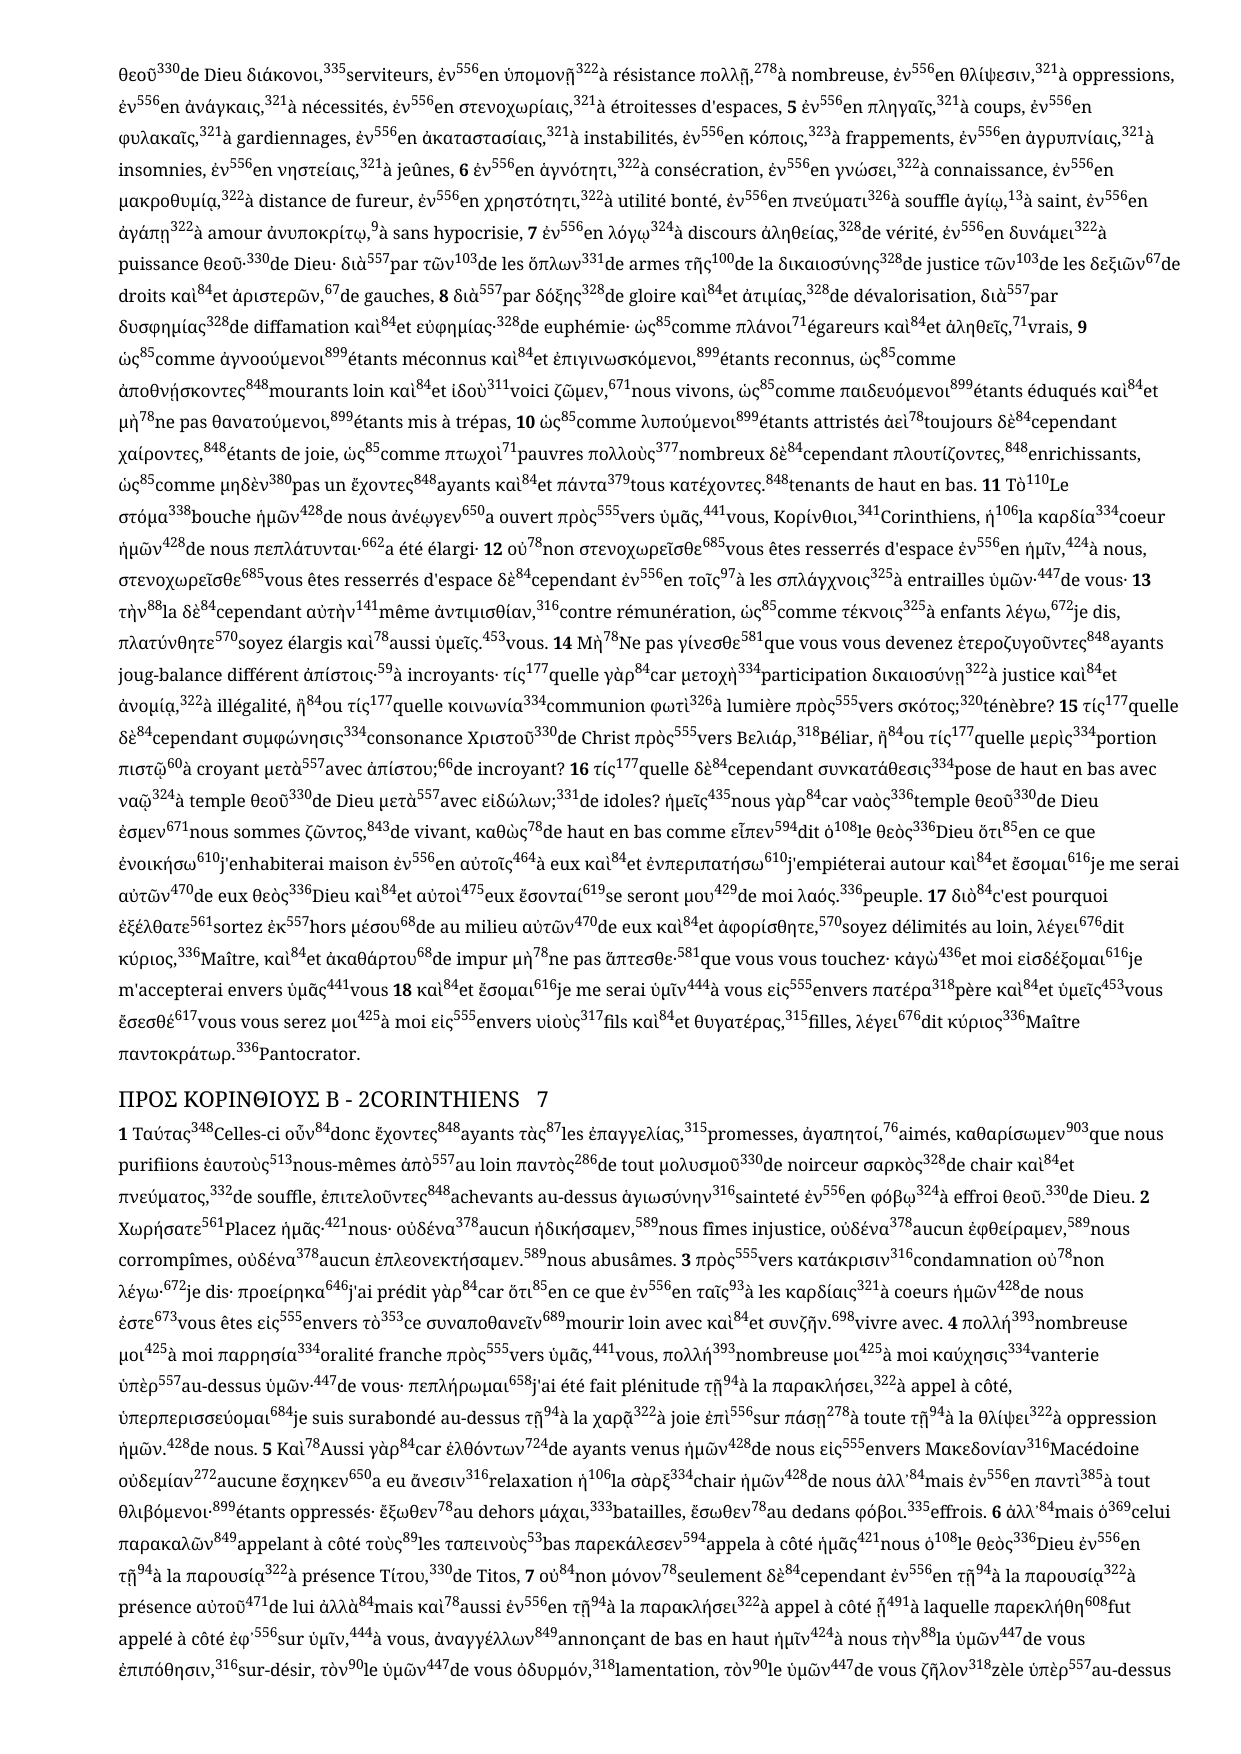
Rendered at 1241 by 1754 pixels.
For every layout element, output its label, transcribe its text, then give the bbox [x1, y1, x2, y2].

text 1 Ταύτας348Celles-ci οὖν84donc ἔχοντες848ayants τὰς87les ἐπαγγελίας,315promesses, ἀγαπητοί,76aimés, καθαρίσωμεν903que nous purifiions ἑαυτοὺς513nous-mêmes ἀπὸ557au loin παντὸς286de tout μολυσμοῦ330de noirceur σαρκὸς328de chair καὶ84et πνεύματος,332de souffle, ἐπιτελοῦντες848achevants au-dessus ἁγιωσύνην316sainteté ἐν556en φόβῳ324à effroi θεοῦ.330de Dieu. 2 Χωρήσατε561Placez ἡμᾶς·421nous· οὐδένα378aucun ἠδικήσαμεν,589nous fîmes injustice, οὐδένα378aucun ἐφθείραμεν,589nous corrompîmes, οὐδένα378aucun ἐπλεονεκτήσαμεν.589nous abusâmes. 3 πρὸς555vers κατάκρισιν316condamnation οὐ78non λέγω·672je dis· προείρηκα646j'ai prédit γὰρ84car ὅτι85en ce que ἐν556en ταῖς93à les καρδίαις321à coeurs ἡμῶν428de nous ἐστε673vous êtes εἰς555envers τὸ353ce συναποθανεῖν689mourir loin avec καὶ84et συνζῆν.698vivre avec. 4 πολλή393nombreuse μοι425à moi παρρησία334oralité franche πρὸς555vers ὑμᾶς,441vous, πολλή393nombreuse μοι425à moi καύχησις334vanterie ὑπὲρ557au-dessus ὑμῶν·447de vous· πεπλήρωμαι658j'ai été fait plénitude τῇ94à la παρακλήσει,322à appel à côté, ὑπερπερισσεύομαι684je suis surabondé au-dessus τῇ94à la χαρᾷ322à joie ἐπὶ556sur πάσῃ278à toute τῇ94à la θλίψει322à oppression ἡμῶν.428de nous. 5 Καὶ78Aussi γὰρ84car ἐλθόντων724de ayants venus ἡμῶν428de nous εἰς555envers Μακεδονίαν316Macédoine οὐδεμίαν272aucune ἔσχηκεν650a eu ἄνεσιν316relaxation ἡ106la σὰρξ334chair ἡμῶν428de nous ἀλλ᾽84mais ἐν556en παντὶ385à tout θλιβόμενοι·899étants oppressés· ἔξωθεν78au dehors μάχαι,333batailles, ἔσωθεν78au dedans φόβοι.335effrois. 6 ἀλλ᾽84mais ὁ369celui παρακαλῶν849appelant à côté τοὺς89les ταπεινοὺς53bas παρεκάλεσεν594appela à côté ἡμᾶς421nous ὁ108le θεὸς336Dieu ἐν556en τῇ94à la παρουσίᾳ322à présence Τίτου,330de Titos, 7 οὐ84non μόνον78seulement δὲ84cependant ἐν556en τῇ94à la παρουσίᾳ322à présence αὐτοῦ471de lui ἀλλὰ84mais καὶ78aussi ἐν556en τῇ94à la παρακλήσει322à appel à côté ᾗ491à laquelle παρεκλήθη608fut appelé à côté ἐφ᾽556sur ὑμῖν,444à vous, ἀναγγέλλων849annonçant de bas en haut ἡμῖν424à nous τὴν88la ὑμῶν447de vous ἐπιπόθησιν,316sur-désir, τὸν90le ὑμῶν447de vous ὀδυρμόν,318lamentation, τὸν90le ὑμῶν447de vous ζῆλον318zèle ὑπὲρ557au-dessus ἐμοῦ429de moi ὥστε85de sorte que με422moi μᾶλλον78davantage χαρῆναι.692être été de joie. 8 Ὅτι85En ce que εἰ85si καὶ78aussi ἐλύπησα590j'attristai ὑμᾶς441vous ἐν556en τῇ94à la ἐπιστολῇ,322à épître, οὐ78non μεταμέλομαι·678je me repens· εἰ85si καὶ78aussi μετεμελόμην,635je me repentais, βλέπω672je regarde ὅτι85en ce que ἡ106la ἐπιστολὴ334épître ἐκείνη159celle-là εἰ85si καὶ78aussi πρὸς555vers ὥραν316heure ἐλύπησεν594attrista ὑμᾶς,441vous, 9 νῦν78maintenant χαίρω,672je suis de joie, οὐχ84non ὅτι85en ce que ἐλυπήθητε605vous fûtes attristé ἀλλ᾽84mais ὅτι85en ce que ἐλυπήθητε605vous fûtes attristé εἰς555envers μετάνοιαν·316transintelligence· ἐλυπήθητε605vous fûtes attristé γὰρ84car κατὰ555selon θεόν,318Dieu, ἵνα85afin que ἐν556en μηδενὶ385à pas un ζημιωθῆτε917que vous soyez endommagé ἐξ557hors ἡμῶν.428de nous. 10 ἡ106la γὰρ84car κατὰ555selon θεὸν318Dieu λύπη334tristesse μετάνοιαν316transintelligence εἰς555envers σωτηρίαν316sauvetage ἀμεταμέλητον2sans repentance ἐργάζεται·682se met au travail· ἡ106la δὲ84cependant τοῦ102de le κόσμου330de monde λύπη334tristesse θάνατον318trépas κατεργάζεται.682se met au travail complètement. 11 ἰδοὺ311voici γὰρ84car αὐτὸ371même τοῦτο163celui-ci τὸ371ce κατὰ555selon θεὸν318Dieu λυπηθῆναι692être attristé πόσην400combien grande? κατειργάσατο600se mit au travail complètement ὑμῖν444à vous σπουδήν,316hâte, ἀλλὰ84mais ἀπολογίαν,316apologie, ἀλλὰ84mais ἀγανάκτησιν,316excessive irritation, ἀλλὰ84mais φόβον,318effroi, ἀλλὰ84mais ἐπιπόθησιν,316sur-désir, ἀλλὰ84mais ζῆλον,318zèle, ἀλλὰ84mais ἐκδίκησιν.316vengeance. ἐν556en παντὶ385à tout συνεστήσατε591vous dressâtes avec ἑαυτοὺς522vous-mêmes ἁγνοὺς32consacrés εἶναι698être τῷ98à le πράγματι.326à acte. 12 ἄρα78par conséquent εἰ85si καὶ78aussi ἔγραψα590j'écrivis ὑμῖν,444à vous, οὐχ84non ἕνεκεν560à cause τοῦ363de celui ἀδικήσαντος725de ayant fait injustice οὐδὲ84non cependant ἕνεκεν560à cause τοῦ363de celui ἀδικηθέντος763de ayant été fait injustice ἀλλ᾽84mais ἕνεκεν560à cause τοῦ365de ce φανερωθῆναι692être rendu visible τὴν88la σπουδὴν316hâte ὑμῶν447de vous τὴν485celle ὑπὲρ557au-dessus ἡμῶν428de nous πρὸς555vers ὑμᾶς441vous ἐνώπιον560en devant τοῦ102de le θεοῦ.330de Dieu. 13 διὰ555par le fait de τοῦτο353celui-ci παρακεκλήμεθα.657nous avons été appelés à côté. Ἐπὶ556Sur δὲ84cependant τῇ94à la παρακλήσει322à appel à côté ἡμῶν428de nous περισσοτέρως78plus surabondamment μᾶλλον78davantage ἐχάρημεν603nous fûmes été de joie ἐπὶ556sur τῇ94à la χαρᾷ322à joie Τίτου,330de Titos, ὅτι85en ce que ἀναπέπαυται662a été pausé de bas en haut τὸ110le πνεῦμα338souffle αὐτοῦ471de lui ἀπὸ557au loin πάντων388de tous ὑμῶν·447de vous· 14 ὅτι85en ce que εἴ85si τι380un quelconque αὐτῷ465à lui ὑπὲρ557au-dessus ὑμῶν447de vous κεκαύχημαι,652je m'ai vanté, οὐ78non κατῃσχύνθην,604je fus couvert de honte, ἀλλ᾽84mais ὡς85comme πάντα379tous ἐν556en ἀληθείᾳ322à vérité ἐλαλήσαμεν589nous bavardâmes ὑμῖν,444à vous, οὕτως78ainsi καὶ78aussi ἡ106la καύχησις334vanterie ἡμῶν428de nous ἡ367celle ἐπὶ557sur Τίτου330de Titos ἀλήθεια334vérité ἐγενήθη.608fut devenu. 15 καὶ84et τὰ109les σπλάγχνα337entrailles αὐτοῦ471de lui περισσοτέρως78plus surabondamment εἰς555envers ὑμᾶς441vous ἐστιν676est ἀναμιμνῃσκομένου894de étant remémoré τὴν88la πάντων388de tous ὑμῶν447de vous ὑπακοήν,316écoute soumise, ὡς78comme μετὰ557avec φόβου330de effroi καὶ84et τρόμου330de tremblement ἐδέξασθε597vous vous acceptâtes αὐτόν.459lui. 16 χαίρω672je suis de joie ὅτι85en ce que ἐν556en παντὶ385à tout θαρρῶ672j'encourage ἐν556en ὑμῖν.444à vous. [118, 1118, 1181, 1682]
text ΠΡΟΣ ΚΟΡΙΝΘΙΟΥΣ Β - 2CORINTHIENS 7 [118, 1084, 1181, 1113]
text 1 Συνεργοῦντες848Travaillants avec δὲ84cependant καὶ78aussi παρακαλοῦμεν671nous appelons à côté μὴ78ne pas εἰς555envers κενὸν56vide τὴν88la χάριν316grâce τοῦ102de le θεοῦ330de Dieu δέξασθαι691se accepter ὑμᾶς·441vous· 2 λέγει676dit γάρ·84car· καιρῷ324à moment δεκτῷ11à acceptable ἐπήκουσά590j'écoutai sûrement σου448de toi καὶ84et ἐν556en ἡμέρᾳ322à journée σωτηρίας328de sauvetage ἐβοήθησά590j'aidai σοι.445à toi. ἰδοὺ311voici νῦν78maintenant καιρὸς336moment εὐπρόσδεκτος,23bien acceptable auprès, ἰδοὺ311voici νῦν78maintenant ἡμέρα334journée σωτηρίας.328de sauvetage. 3 Μηδεμίαν272Pas une ἐν556en μηδενὶ385à pas un διδόντες848donnants προσκοπήν,316achoppement, ἵνα85afin que μὴ78ne pas μωμηθῇ920que soit reproché ἡ106la διακονία,334service, 4 ἀλλ᾽84mais ἐν556en παντὶ385à tout συνιστάντες848dressants avec ἑαυτοὺς513nous-mêmes ὡς85comme θεοῦ330de Dieu διάκονοι,335serviteurs, ἐν556en ὑπομονῇ322à résistance πολλῇ,278à nombreuse, ἐν556en θλίψεσιν,321à oppressions, ἐν556en ἀνάγκαις,321à nécessités, ἐν556en στενοχωρίαις,321à étroitesses d'espaces, 5 ἐν556en πληγαῖς,321à coups, ἐν556en φυλακαῖς,321à gardiennages, ἐν556en ἀκαταστασίαις,321à instabilités, ἐν556en κόποις,323à frappements, ἐν556en ἀγρυπνίαις,321à insomnies, ἐν556en νηστείαις,321à jeûnes, 6 ἐν556en ἁγνότητι,322à consécration, ἐν556en γνώσει,322à connaissance, ἐν556en μακροθυμίᾳ,322à distance de fureur, ἐν556en χρηστότητι,322à utilité bonté, ἐν556en πνεύματι326à souffle ἁγίῳ,13à saint, ἐν556en ἀγάπῃ322à amour ἀνυποκρίτῳ,9à sans hypocrisie, 7 ἐν556en λόγῳ324à discours ἀληθείας,328de vérité, ἐν556en δυνάμει322à puissance θεοῦ·330de Dieu· διὰ557par τῶν103de les ὅπλων331de armes τῆς100de la δικαιοσύνης328de justice τῶν103de les δεξιῶν67de droits καὶ84et ἀριστερῶν,67de gauches, 8 διὰ557par δόξης328de gloire καὶ84et ἀτιμίας,328de dévalorisation, διὰ557par δυσφημίας328de diffamation καὶ84et εὐφημίας·328de euphémie· ὡς85comme πλάνοι71égareurs καὶ84et ἀληθεῖς,71vrais, 9 ὡς85comme ἀγνοούμενοι899étants méconnus καὶ84et ἐπιγινωσκόμενοι,899étants reconnus, ὡς85comme ἀποθνῄσκοντες848mourants loin καὶ84et ἰδοὺ311voici ζῶμεν,671nous vivons, ὡς85comme παιδευόμενοι899étants éduqués καὶ84et μὴ78ne pas θανατούμενοι,899étants mis à trépas, 10 ὡς85comme λυπούμενοι899étants attristés ἀεὶ78toujours δὲ84cependant χαίροντες,848étants de joie, ὡς85comme πτωχοὶ71pauvres πολλοὺς377nombreux δὲ84cependant πλουτίζοντες,848enrichissants, ὡς85comme μηδὲν380pas un ἔχοντες848ayants καὶ84et πάντα379tous κατέχοντες.848tenants de haut en bas. 11 Τὸ110Le στόμα338bouche ἡμῶν428de nous ἀνέῳγεν650a ouvert πρὸς555vers ὑμᾶς,441vous, Κορίνθιοι,341Corinthiens, ἡ106la καρδία334coeur ἡμῶν428de nous πεπλάτυνται·662a été élargi· 12 οὐ78non στενοχωρεῖσθε685vous êtes resserrés d'espace ἐν556en ἡμῖν,424à nous, στενοχωρεῖσθε685vous êtes resserrés d'espace δὲ84cependant ἐν556en τοῖς97à les σπλάγχνοις325à entrailles ὑμῶν·447de vous· 13 τὴν88la δὲ84cependant αὐτὴν141même ἀντιμισθίαν,316contre rémunération, ὡς85comme τέκνοις325à enfants λέγω,672je dis, πλατύνθητε570soyez élargis καὶ78aussi ὑμεῖς.453vous. 14 Μὴ78Ne pas γίνεσθε581que vous vous devenez ἑτεροζυγοῦντες848ayants joug-balance différent ἀπίστοις·59à incroyants· τίς177quelle γὰρ84car μετοχὴ334participation δικαιοσύνῃ322à justice καὶ84et ἀνομίᾳ,322à illégalité, ἢ84ou τίς177quelle κοινωνία334communion φωτὶ326à lumière πρὸς555vers σκότος;320ténèbre? 15 τίς177quelle δὲ84cependant συμφώνησις334consonance Χριστοῦ330de Christ πρὸς555vers Βελιάρ,318Béliar, ἢ84ou τίς177quelle μερὶς334portion πιστῷ60à croyant μετὰ557avec ἀπίστου;66de incroyant? 16 τίς177quelle δὲ84cependant συνκατάθεσις334pose de haut en bas avec ναῷ324à temple θεοῦ330de Dieu μετὰ557avec εἰδώλων;331de idoles? ἡμεῖς435nous γὰρ84car ναὸς336temple θεοῦ330de Dieu ἐσμεν671nous sommes ζῶντος,843de vivant, καθὼς78de haut en bas comme εἶπεν594dit ὁ108le θεὸς336Dieu ὅτι85en ce que ἐνοικήσω610j'enhabiterai maison ἐν556en αὐτοῖς464à eux καὶ84et ἐνπεριπατήσω610j'empiéterai autour καὶ84et ἔσομαι616je me serai αὐτῶν470de eux θεὸς336Dieu καὶ84et αὐτοὶ475eux ἔσονταί619se seront μου429de moi λαός.336peuple. 17 διὸ84c'est pourquoi ἐξέλθατε561sortez ἐκ557hors μέσου68de au milieu αὐτῶν470de eux καὶ84et ἀφορίσθητε,570soyez délimités au loin, λέγει676dit κύριος,336Maître, καὶ84et ἀκαθάρτου68de impur μὴ78ne pas ἅπτεσθε·581que vous vous touchez· κἀγὼ436et moi εἰσδέξομαι616je m'accepterai envers ὑμᾶς441vous 18 καὶ84et ἔσομαι616je me serai ὑμῖν444à vous εἰς555envers πατέρα318père καὶ84et ὑμεῖς453vous ἔσεσθέ617vous vous serez μοι425à moi εἰς555envers υἱοὺς317fils καὶ84et θυγατέρας,315filles, λέγει676dit κύριος336Maître παντοκράτωρ.336Pantocrator. [118, 59, 1181, 1065]
